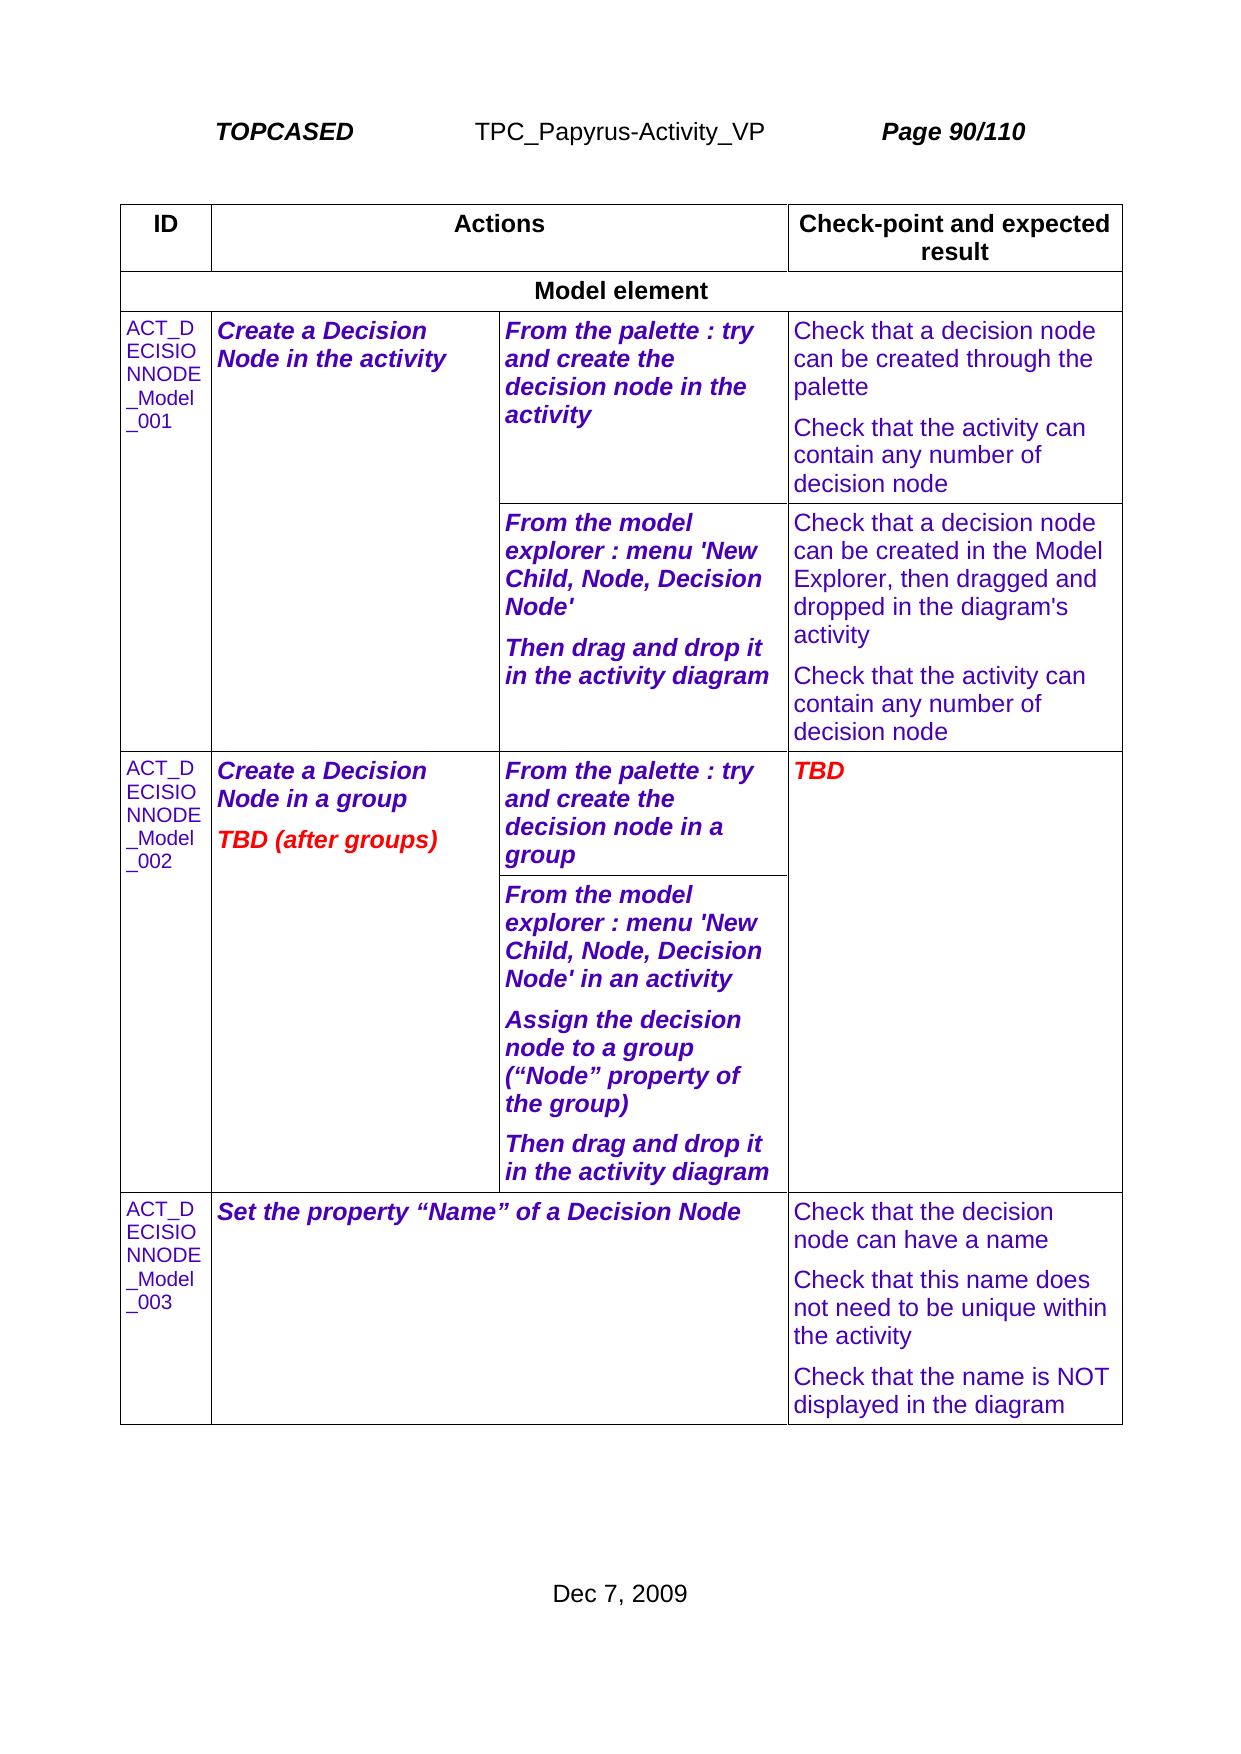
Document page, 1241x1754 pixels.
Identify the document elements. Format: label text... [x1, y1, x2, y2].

table_header ID [121, 205, 211, 271]
table_cell From the model explorer : menu 'New Child, Node, Decision Node' Then drag and drop it in the activity diagram [500, 504, 787, 751]
table_cell Check that a decision node can be created through the palette Check that the activity can contain any number of decision node [789, 312, 1122, 503]
table_header Actions [212, 205, 787, 271]
table_cell Create a Decision Node in a group TBD (after groups) [212, 752, 499, 1192]
table_cell From the model explorer : menu 'New Child, Node, Decision Node' in an activity Assign the decision node to a group (“Node” property of the group) Then drag and drop it in the activity diagram [500, 876, 787, 1192]
table_cell Set the property “Name” of a Decision Node [212, 1193, 787, 1424]
table_cell From the palette : try and create the decision node in the activity [500, 312, 787, 503]
table_cell Check that a decision node can be created in the Model Explorer, then dragged and dropped in the diagram's activity Check that the activity can contain any number of decision node [789, 504, 1122, 751]
table_cell From the palette : try and create the decision node in a group [500, 752, 787, 875]
table_cell Create a Decision Node in the activity [212, 312, 499, 751]
table_cell ACT_DECISIONNODE_Model_001 [121, 312, 211, 751]
table_cell TBD [789, 752, 1122, 1192]
table_header Check-point and expected result [789, 205, 1122, 271]
table_cell ACT_DECISIONNODE_Model_003 [121, 1193, 211, 1424]
table_cell Model element [121, 272, 1122, 311]
table_cell ACT_DECISIONNODE_Model_002 [121, 752, 211, 1192]
table_cell Check that the decision node can have a name Check that this name does not need to be unique within the activity Check that the name is NOT displayed in the diagram [789, 1193, 1122, 1424]
